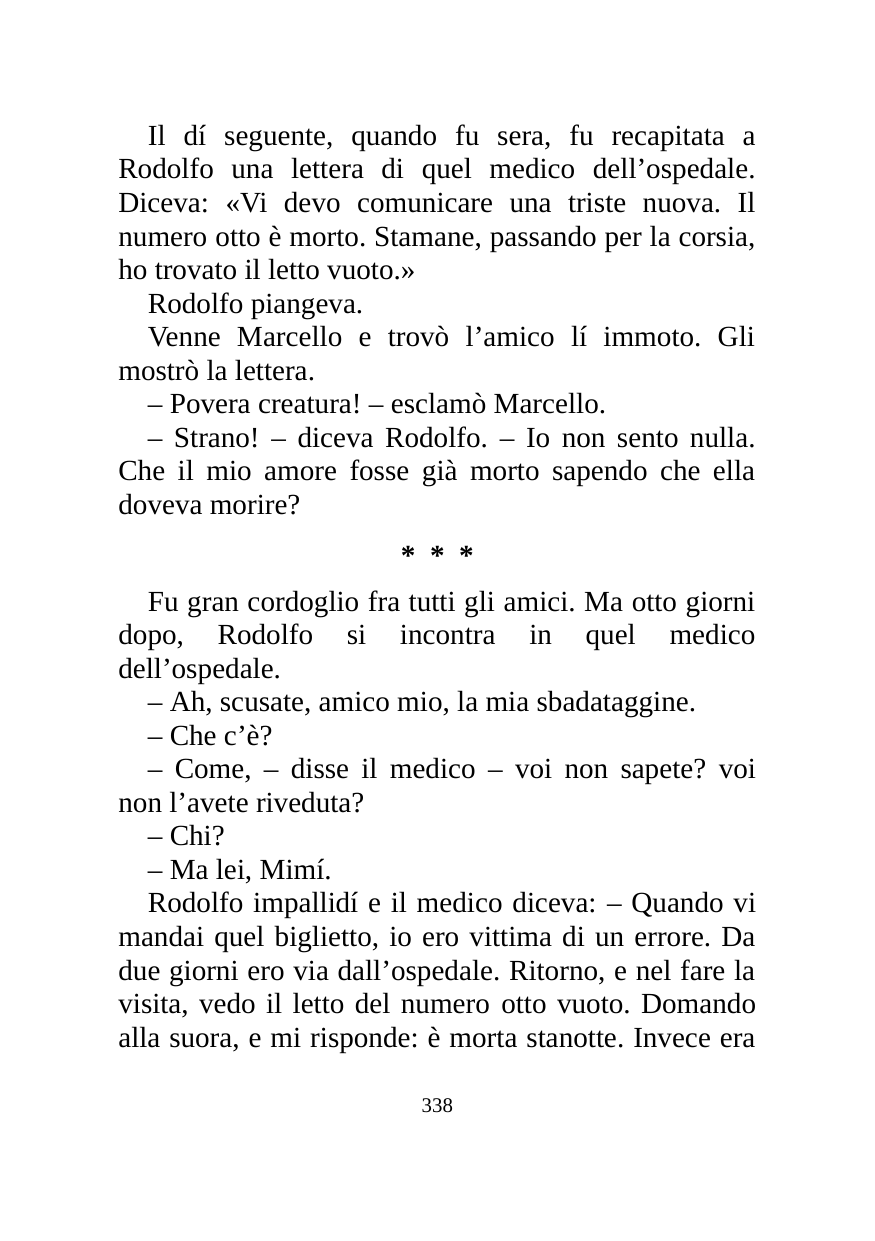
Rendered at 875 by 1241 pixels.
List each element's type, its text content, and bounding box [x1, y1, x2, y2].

text Venne Marcello e trovò l’amico lí immoto. Gli mostrò la lettera. [118, 319, 756, 386]
text Rodolfo piangeva. [118, 286, 756, 319]
text ‒ Strano! ‒ diceva Rodolfo. ‒ Io non sento nulla. Che il mio amore fosse già morto sapendo che ella doveva morire? [118, 420, 756, 521]
text * * * [118, 538, 756, 572]
text Il dí seguente, quando fu sera, fu recapitata a Rodolfo una lettera di quel medico dell’ospedale. Diceva: «Vi devo comunicare una triste nuova. Il numero otto è morto. Stamane, passando per la corsia, ho trovato il letto vuoto.» [118, 118, 756, 286]
text ‒ Ma lei, Mimí. [118, 852, 756, 886]
text ‒ Ah, scusate, amico mio, la mia sbadataggine. [118, 684, 756, 718]
text ‒ Che c’è? [118, 718, 756, 751]
text ‒ Come, ‒ disse il medico ‒ voi non sapete? voi non l’avete riveduta? [118, 751, 756, 818]
text Rodolfo impallidí e il medico diceva: ‒ Quando vi mandai quel biglietto, io ero vittima di un errore. Da due giorni ero via dall’ospedale. Ritorno, e nel fare la visita, vedo il letto del numero otto vuoto. Domando alla suora, e mi risponde: è morta stanotte. Invece era [118, 886, 756, 1053]
text ‒ Chi? [118, 818, 756, 852]
text Fu gran cordoglio fra tutti gli amici. Ma otto giorni dopo, Rodolfo si incontra in quel medico dell’ospedale. [118, 584, 756, 684]
text ‒ Povera creatura! ‒ esclamò Marcello. [118, 386, 756, 420]
